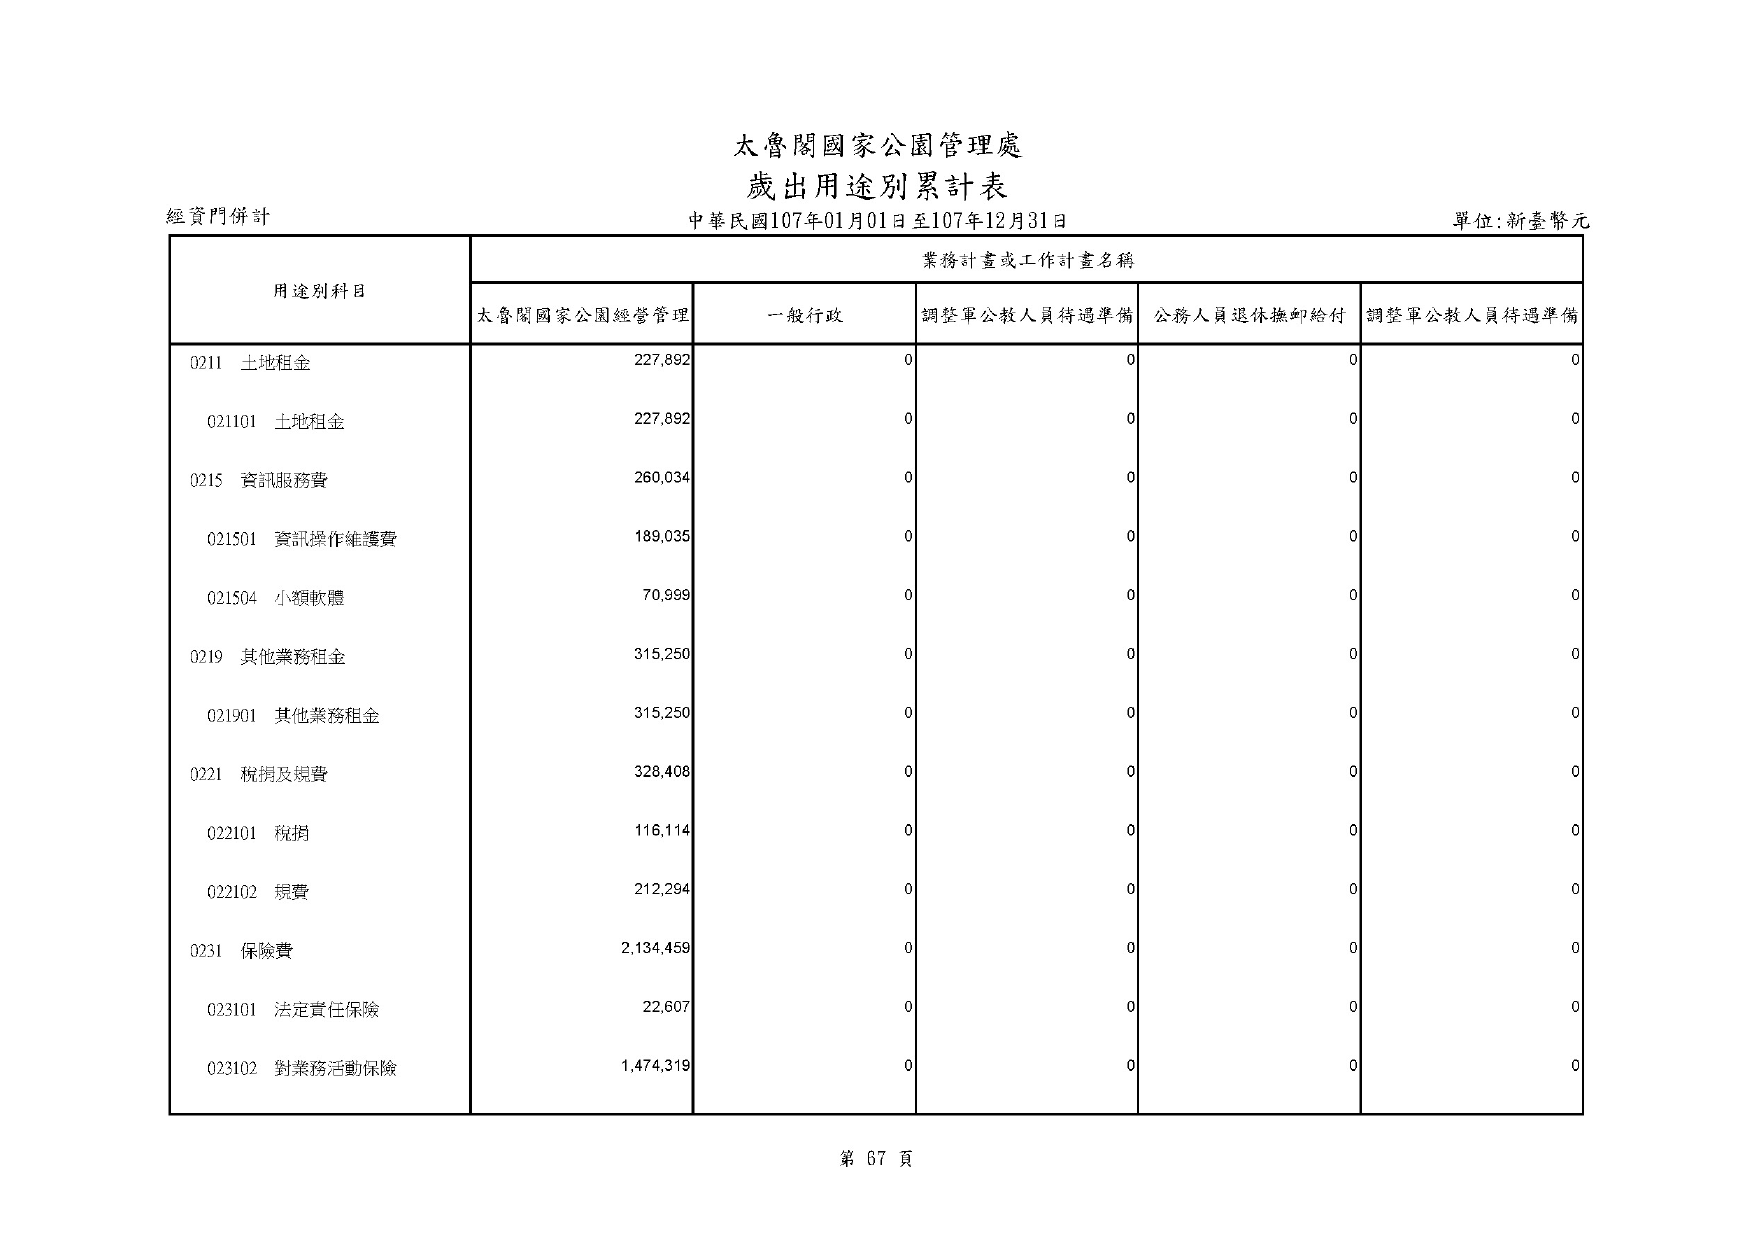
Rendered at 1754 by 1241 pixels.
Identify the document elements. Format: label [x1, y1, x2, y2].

picture [59, 59, 1695, 1216]
